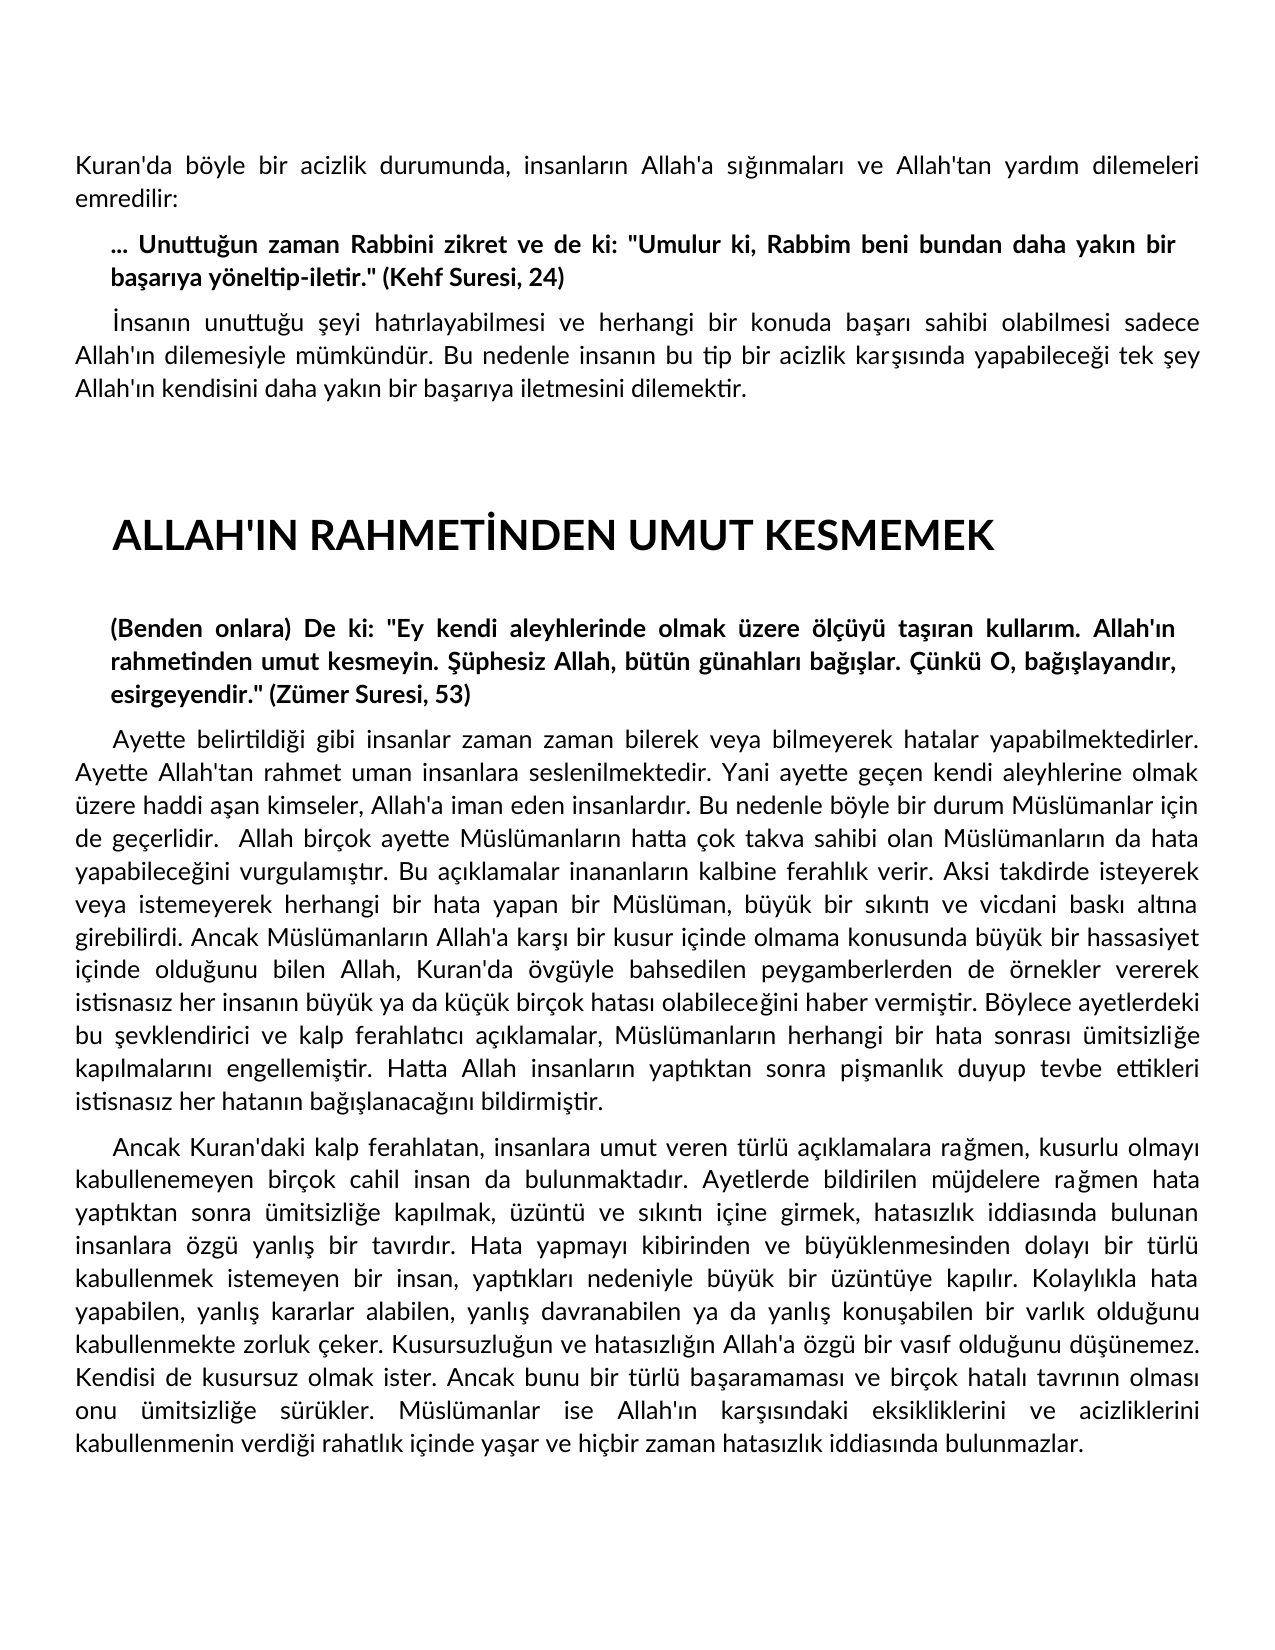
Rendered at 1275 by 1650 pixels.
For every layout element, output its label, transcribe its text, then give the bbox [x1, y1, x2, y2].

text (Benden onlara) De ki: "Ey kendi aleyhlerinde olmak üzere ölçüyü taşıran kullarım. Allah'ın rahmetinden umut kesmeyin. Şüphesiz Allah, bütün günahları bağışlar. Çünkü O, bağışlayandır, esirgeyendir." (Zümer Suresi, 53) [110, 612, 1178, 708]
text İnsanın unuttuğu şeyi hatırlayabilmesi ve herhangi bir konuda başarı sahibi olabilmesi sadece Allah'ın dilemesiyle mümkündür. Bu nedenle insanın bu tip bir acizlik karşısında yapabileceği tek şey Allah'ın kendisini daha yakın bir başarıya iletmesini dilemektir. [75, 307, 1200, 402]
text Ayette belirtildiği gibi insanlar zaman zaman bilerek veya bilmeyerek hatalar yapabilmektedirler. Ayette Allah'tan rahmet uman insanlara seslenilmektedir. Yani ayette geçen kendi aleyhlerine olmak üzere haddi aşan kimseler, Allah'a iman eden insanlardır. Bu nedenle böyle bir durum Müslümanlar için de geçerlidir. Allah birçok ayette Müslümanların hatta çok takva sahibi olan Müslümanların da hata yapabileceğini vurgulamıştır. Bu açıklamalar inananların kalbine ferahlık verir. Aksi takdirde isteyerek veya istemeyerek herhangi bir hata yapan bir Müslüman, büyük bir sıkıntı ve vicdani baskı altına girebilirdi. Ancak Müslümanların Allah'a karşı bir kusur içinde olmama konusunda büyük bir hassasiyet içinde olduğunu bilen Allah, Kuran'da övgüyle bahsedilen peygamberlerden de örnekler vererek istisnasız her insanın büyük ya da küçük birçok hatası olabileceğini haber vermiştir. Böylece ayetlerdeki bu şevklendirici ve kalp ferahlatıcı açıklamalar, Müslümanların herhangi bir hata sonrası ümitsizliğe kapılmalarını engellemiştir. Hatta Allah insanların yaptıktan sonra pişmanlık duyup tevbe ettikleri istisnasız her hatanın bağışlanacağını bildirmiştir. [75, 724, 1200, 1116]
text Ancak Kuran'daki kalp ferahlatan, insanlara umut veren türlü açıklamalara rağmen, kusurlu olmayı kabullenemeyen birçok cahil insan da bulunmaktadır. Ayetlerde bildirilen müjdelere rağmen hata yaptıktan sonra ümitsizliğe kapılmak, üzüntü ve sıkıntı içine girmek, hatasızlık iddiasında bulunan insanlara özgü yanlış bir tavırdır. Hata yapmayı kibirinden ve büyüklenmesinden dolayı bir türlü kabullenmek istemeyen bir insan, yaptıkları nedeniyle büyük bir üzüntüye kapılır. Kolaylıkla hata yapabilen, yanlış kararlar alabilen, yanlış davranabilen ya da yanlış konuşabilen bir varlık olduğunu kabullenmekte zorluk çeker. Kusursuzluğun ve hatasızlığın Allah'a özgü bir vasıf olduğunu düşünemez. Kendisi de kusursuz olmak ister. Ancak bunu bir türlü başaramaması ve birçok hatalı tavrının olması onu ümitsizliğe sürükler. Müslümanlar ise Allah'ın karşısındaki eksikliklerini ve acizliklerini kabullenmenin verdiği rahatlık içinde yaşar ve hiçbir zaman hatasızlık iddiasında bulunmazlar. [75, 1131, 1200, 1457]
text ... Unuttuğun zaman Rabbini zikret ve de ki: "Umulur ki, Rabbim beni bundan daha yakın bir başarıya yöneltip-iletir." (Kehf Suresi, 24) [110, 228, 1178, 291]
text Kuran'da böyle bir acizlik durumunda, insanların Allah'a sığınmaları ve Allah'tan yardım dilemeleri emredilir: [75, 150, 1200, 213]
subtitle ALLAH'IN RAHMETİNDEN UMUT KESMEMEK [112, 509, 1200, 559]
